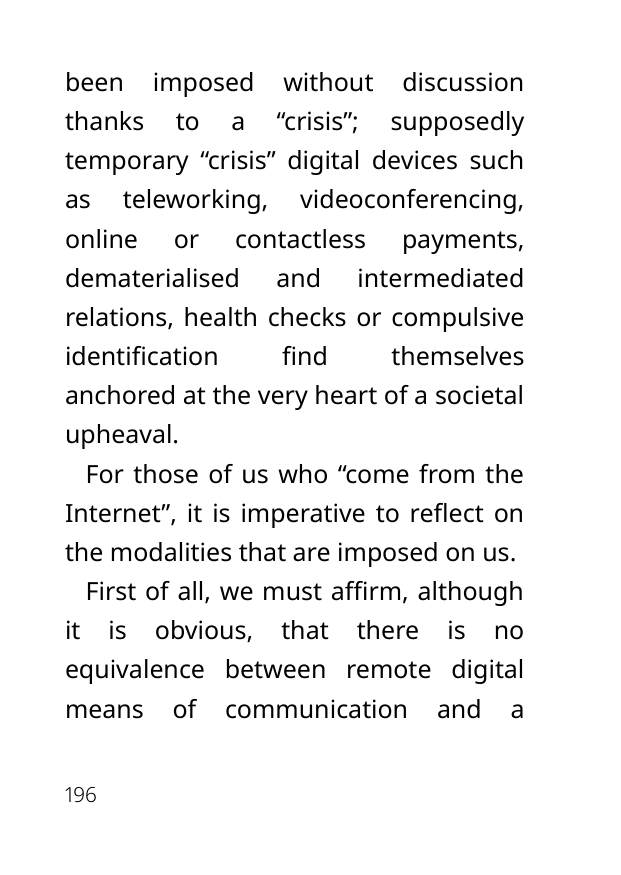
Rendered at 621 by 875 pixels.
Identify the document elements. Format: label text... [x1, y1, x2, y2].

text For those of us who “come from the Internet”, it is imperative to reflect on the modalities that are imposed on us. [65, 456, 524, 569]
text been imposed without discussion thanks to a “crisis”; supposedly temporary “crisis” digital devices such as teleworking, videoconferencing, online or contactless payments, dematerialised and intermediated relations, health checks or compulsive identification find themselves anchored at the very heart of a societal upheaval. [65, 65, 524, 451]
text First of all, we must affirm, although it is obvious, that there is no equivalence between remote digital means of communication and a [65, 574, 524, 725]
